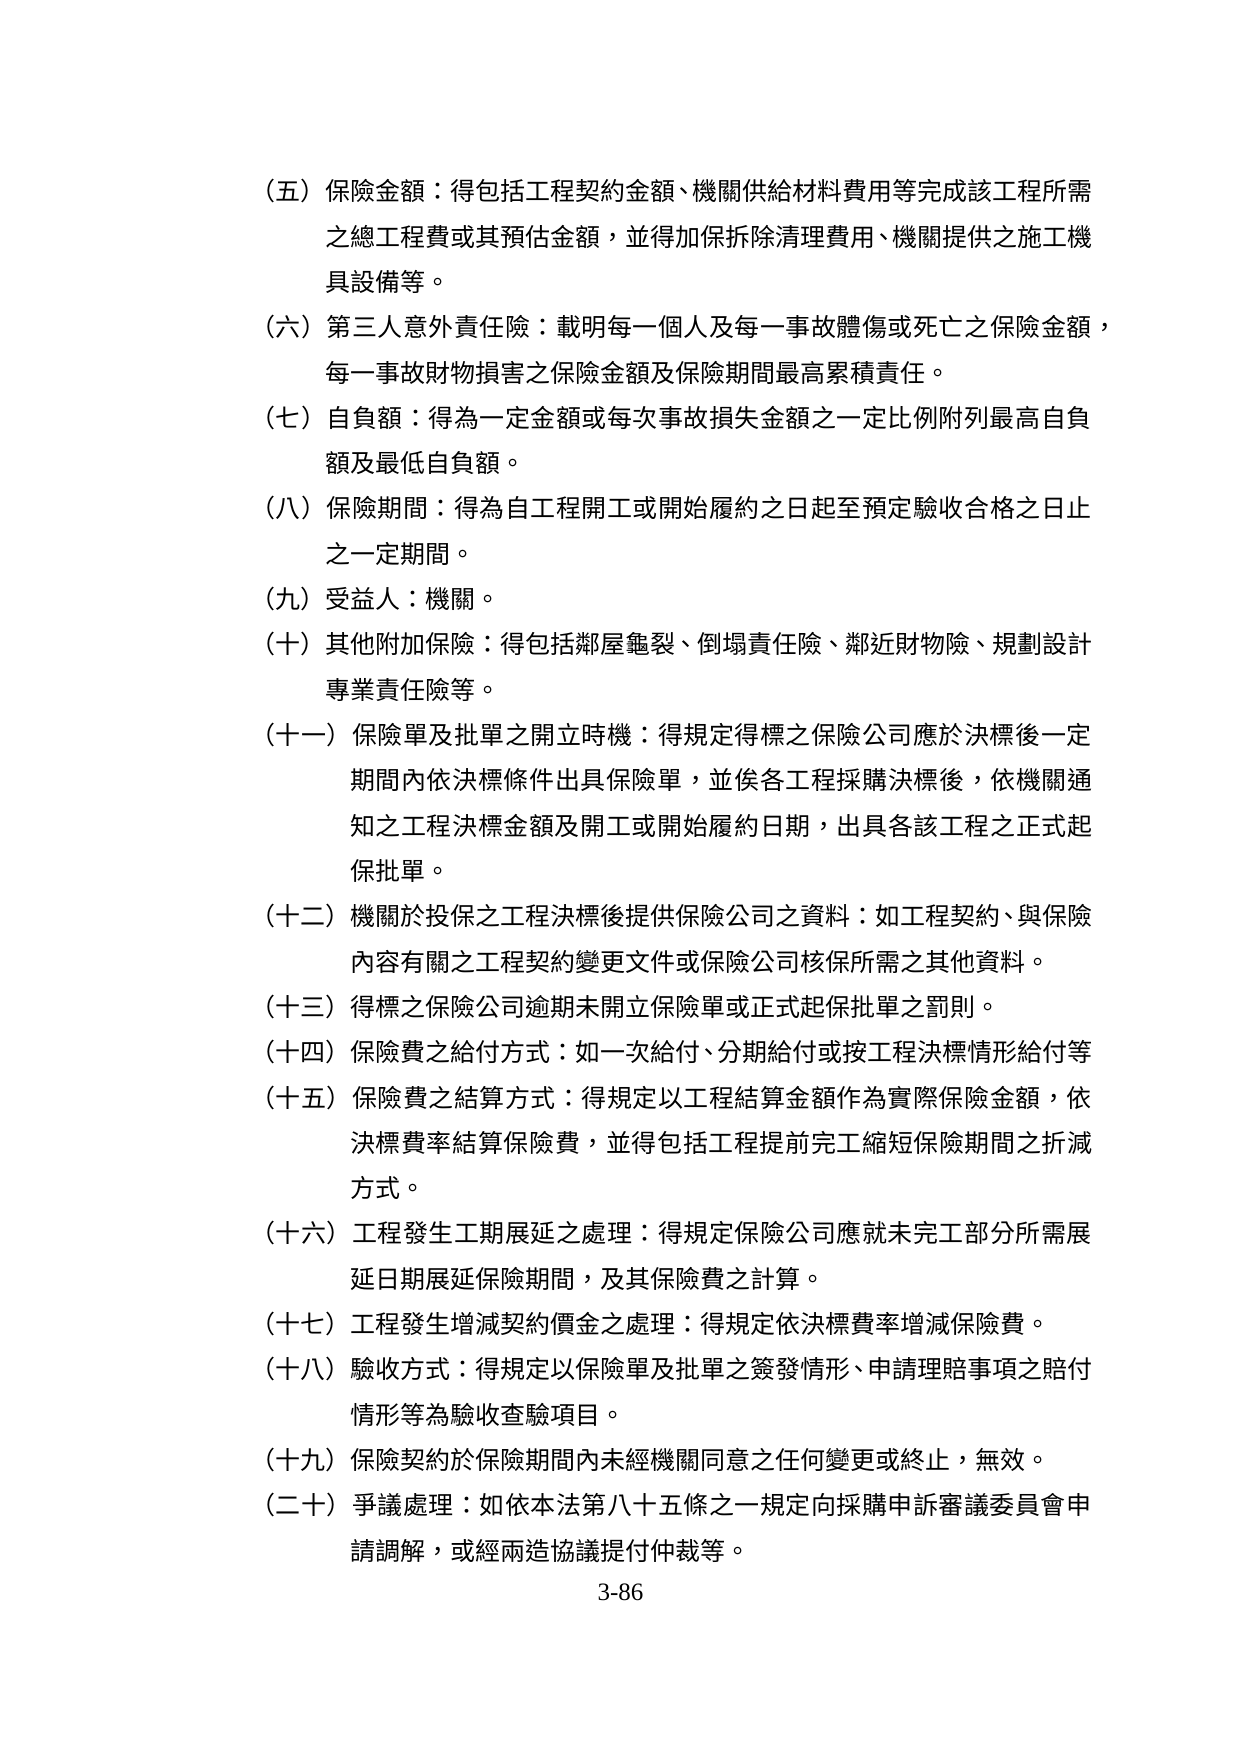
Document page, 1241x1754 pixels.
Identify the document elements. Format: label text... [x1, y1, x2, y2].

text （十）其他附加保險：得包括鄰屋龜裂、倒塌責任險、鄰近財物險、規劃設計專業責任險等。 [250, 625, 1092, 706]
text （十三）得標之保險公司逾期未開立保險單或正式起保批單之罰則。 [250, 987, 1092, 1024]
text （十九）保險契約於保險期間內未經機關同意之任何變更或終止，無效。 [250, 1441, 1092, 1477]
text （二十）爭議處理：如依本法第八十五條之一規定向採購申訴審議委員會申請調解，或經兩造協議提付仲裁等。 [250, 1486, 1092, 1567]
text （十二）機關於投保之工程決標後提供保險公司之資料：如工程契約、與保險內容有關之工程契約變更文件或保險公司核保所需之其他資料。 [250, 897, 1092, 978]
text （十六）工程發生工期展延之處理：得規定保險公司應就未完工部分所需展延日期展延保險期間，及其保險費之計算。 [250, 1214, 1092, 1296]
text （十七）工程發生增減契約價金之處理：得規定依決標費率增減保險費。 [250, 1304, 1092, 1341]
text （八）保險期間：得為自工程開工或開始履約之日起至預定驗收合格之日止之一定期間。 [250, 489, 1092, 571]
text （十八）驗收方式：得規定以保險單及批單之簽發情形、申請理賠事項之賠付情形等為驗收查驗項目。 [250, 1350, 1092, 1431]
text （七）自負額：得為一定金額或每次事故損失金額之一定比例附列最高自負額及最低自負額。 [250, 398, 1092, 480]
text （九）受益人：機關。 [250, 579, 1092, 616]
text （五）保險金額：得包括工程契約金額、機關供給材料費用等完成該工程所需之總工程費或其預估金額，並得加保拆除清理費用、機關提供之施工機具設備等。 [250, 172, 1092, 299]
text （十一）保險單及批單之開立時機：得規定得標之保險公司應於決標後一定期間內依決標條件出具保險單，並俟各工程採購決標後，依機關通知之工程決標金額及開工或開始履約日期，出具各該工程之正式起保批單。 [250, 716, 1092, 888]
text （十五）保險費之結算方式：得規定以工程結算金額作為實際保險金額，依決標費率結算保險費，並得包括工程提前完工縮短保險期間之折減方式。 [250, 1078, 1092, 1205]
text （十四）保險費之給付方式：如一次給付、分期給付或按工程決標情形給付等。 [250, 1033, 1092, 1069]
text （六）第三人意外責任險：載明每一個人及每一事故體傷或死亡之保險金額，每一事故財物損害之保險金額及保險期間最高累積責任。 [250, 308, 1092, 389]
